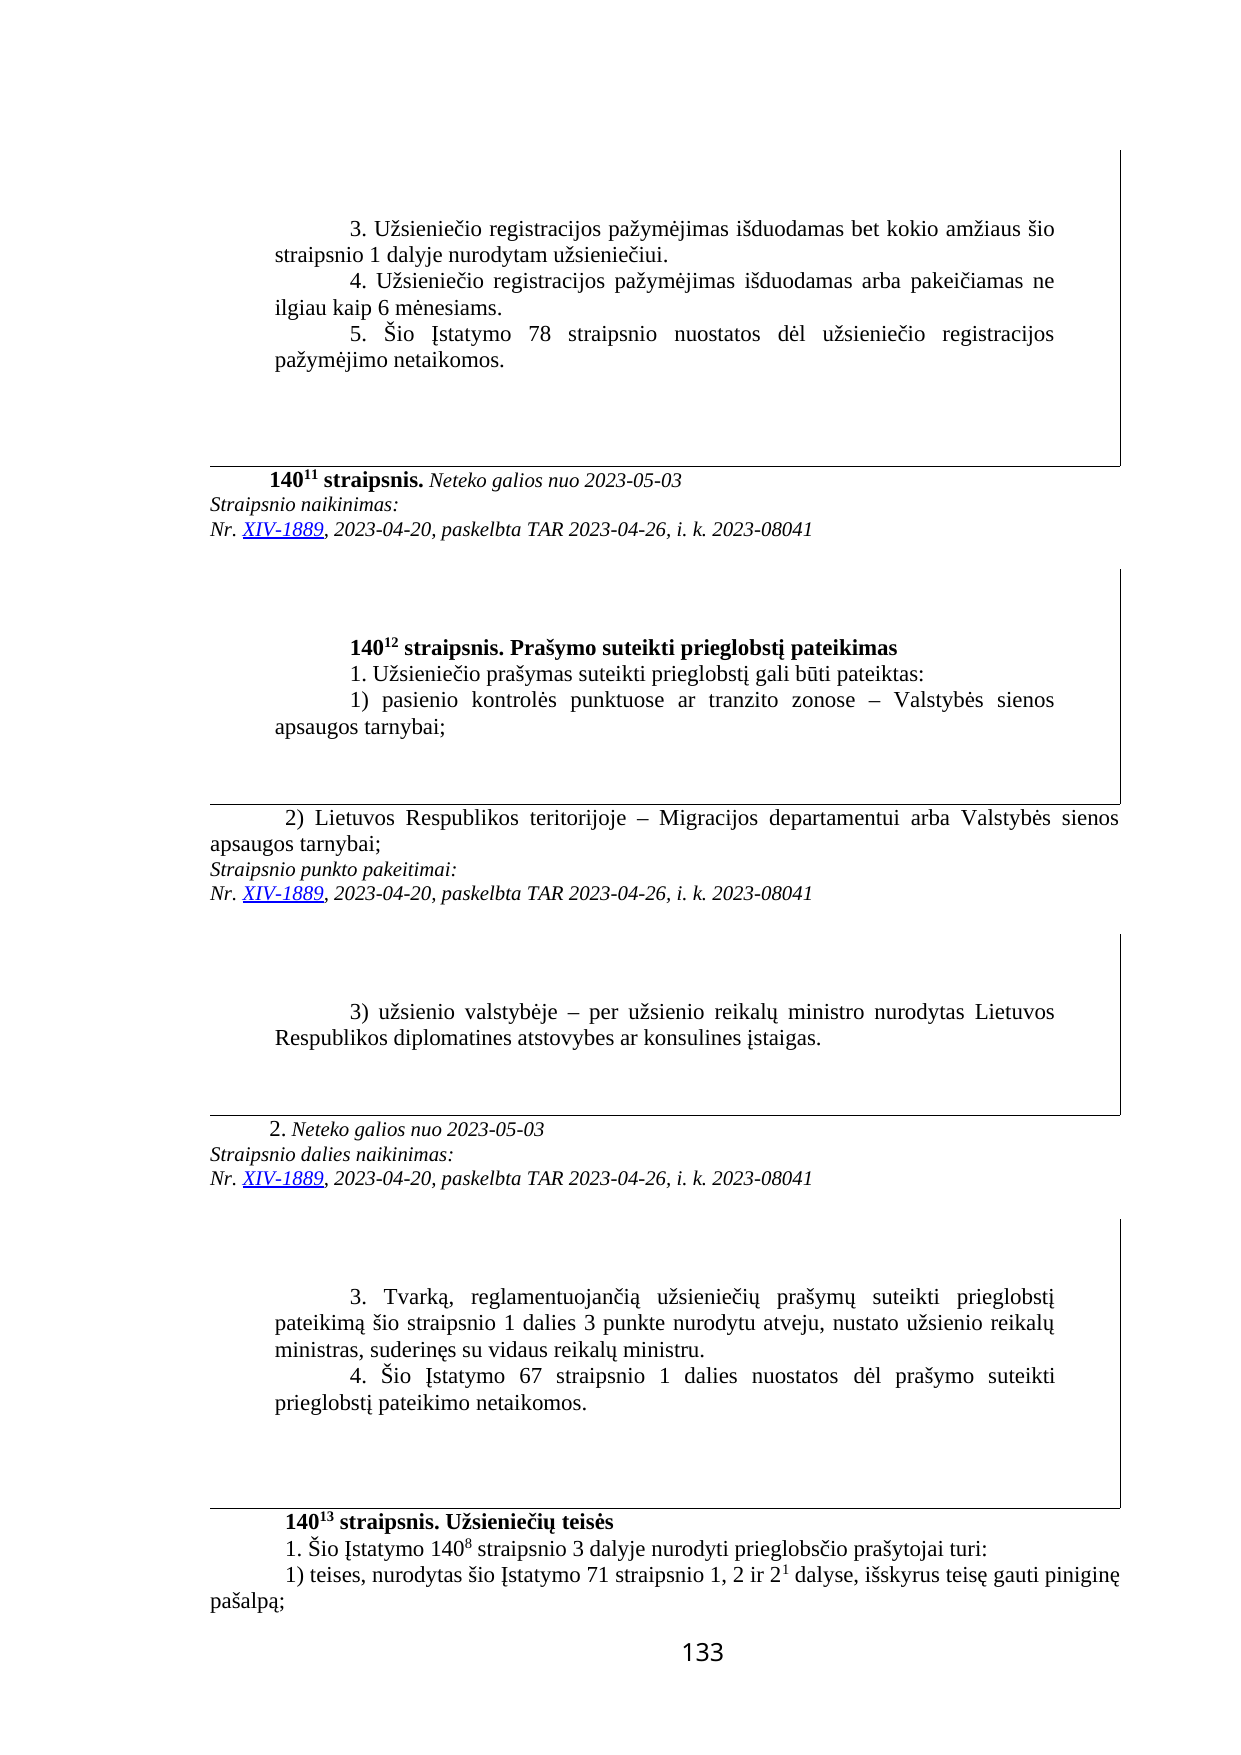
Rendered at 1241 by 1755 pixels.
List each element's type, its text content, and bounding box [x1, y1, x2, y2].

text Straipsnio naikinimas: [210, 492, 1120, 516]
text Straipsnio dalies naikinimas: [210, 1142, 1120, 1166]
text 3. Užsieniečio registracijos pažymėjimas išduodamas bet kokio amžiaus šio straipsnio 1 dalyje nurodytam užsieniečiui. [210, 150, 1120, 267]
text Straipsnio punkto pakeitimai: [210, 857, 1120, 881]
text 3) užsienio valstybėje – per užsienio reikalų ministro nurodytas Lietuvos Respublikos diplomatines atstovybes ar konsulines įstaigas. [210, 933, 1120, 1115]
text 1. Šio Įstatymo 1408 straipsnio 3 dalyje nurodyti prieglobsčio prašytojai turi: [210, 1534, 1120, 1561]
text 14012 straipsnis. Prašymo suteikti prieglobstį pateikimas [210, 569, 1120, 660]
text Nr. XIV-1889, 2023-04-20, paskelbta TAR 2023-04-26, i. k. 2023-08041 [210, 1166, 1120, 1190]
text 1) teises, nurodytas šio Įstatymo 71 straipsnio 1, 2 ir 21 dalyse, išskyrus teisę gauti piniginę pašalpą; [210, 1561, 1120, 1614]
text 4. Šio Įstatymo 67 straipsnio 1 dalies nuostatos dėl prašymo suteikti prieglobstį pateikimo netaikomos. [210, 1362, 1120, 1415]
text 4. Užsieniečio registracijos pažymėjimas išduodamas arba pakeičiamas ne ilgiau kaip 6 mėnesiams. [210, 267, 1120, 320]
text 2. Neteko galios nuo 2023-05-03 [210, 1115, 1120, 1142]
text 14013 straipsnis. Užsieniečių teisės [210, 1508, 1120, 1534]
text Nr. XIV-1889, 2023-04-20, paskelbta TAR 2023-04-26, i. k. 2023-08041 [210, 516, 1120, 541]
text 3. Tvarką, reglamentuojančią užsieniečių prašymų suteikti prieglobstį pateikimą šio straipsnio 1 dalies 3 punkte nurodytu atveju, nustato užsienio reikalų ministras, suderinęs su vidaus reikalų ministru. [210, 1218, 1120, 1362]
text 1) pasienio kontrolės punktuose ar tranzito zonose – Valstybės sienos apsaugos tarnybai; [210, 687, 1120, 804]
text 1. Užsieniečio prašymas suteikti prieglobstį gali būti pateiktas: [210, 660, 1120, 687]
text 2) Lietuvos Respublikos teritorijoje – Migracijos departamentui arba Valstybės sienos apsaugos tarnybai; [210, 804, 1120, 857]
text 5. Šio Įstatymo 78 straipsnio nuostatos dėl užsieniečio registracijos pažymėjimo netaikomos. [210, 320, 1120, 373]
text 14011 straipsnis. Neteko galios nuo 2023-05-03 [210, 466, 1120, 492]
text Nr. XIV-1889, 2023-04-20, paskelbta TAR 2023-04-26, i. k. 2023-08041 [210, 881, 1120, 905]
